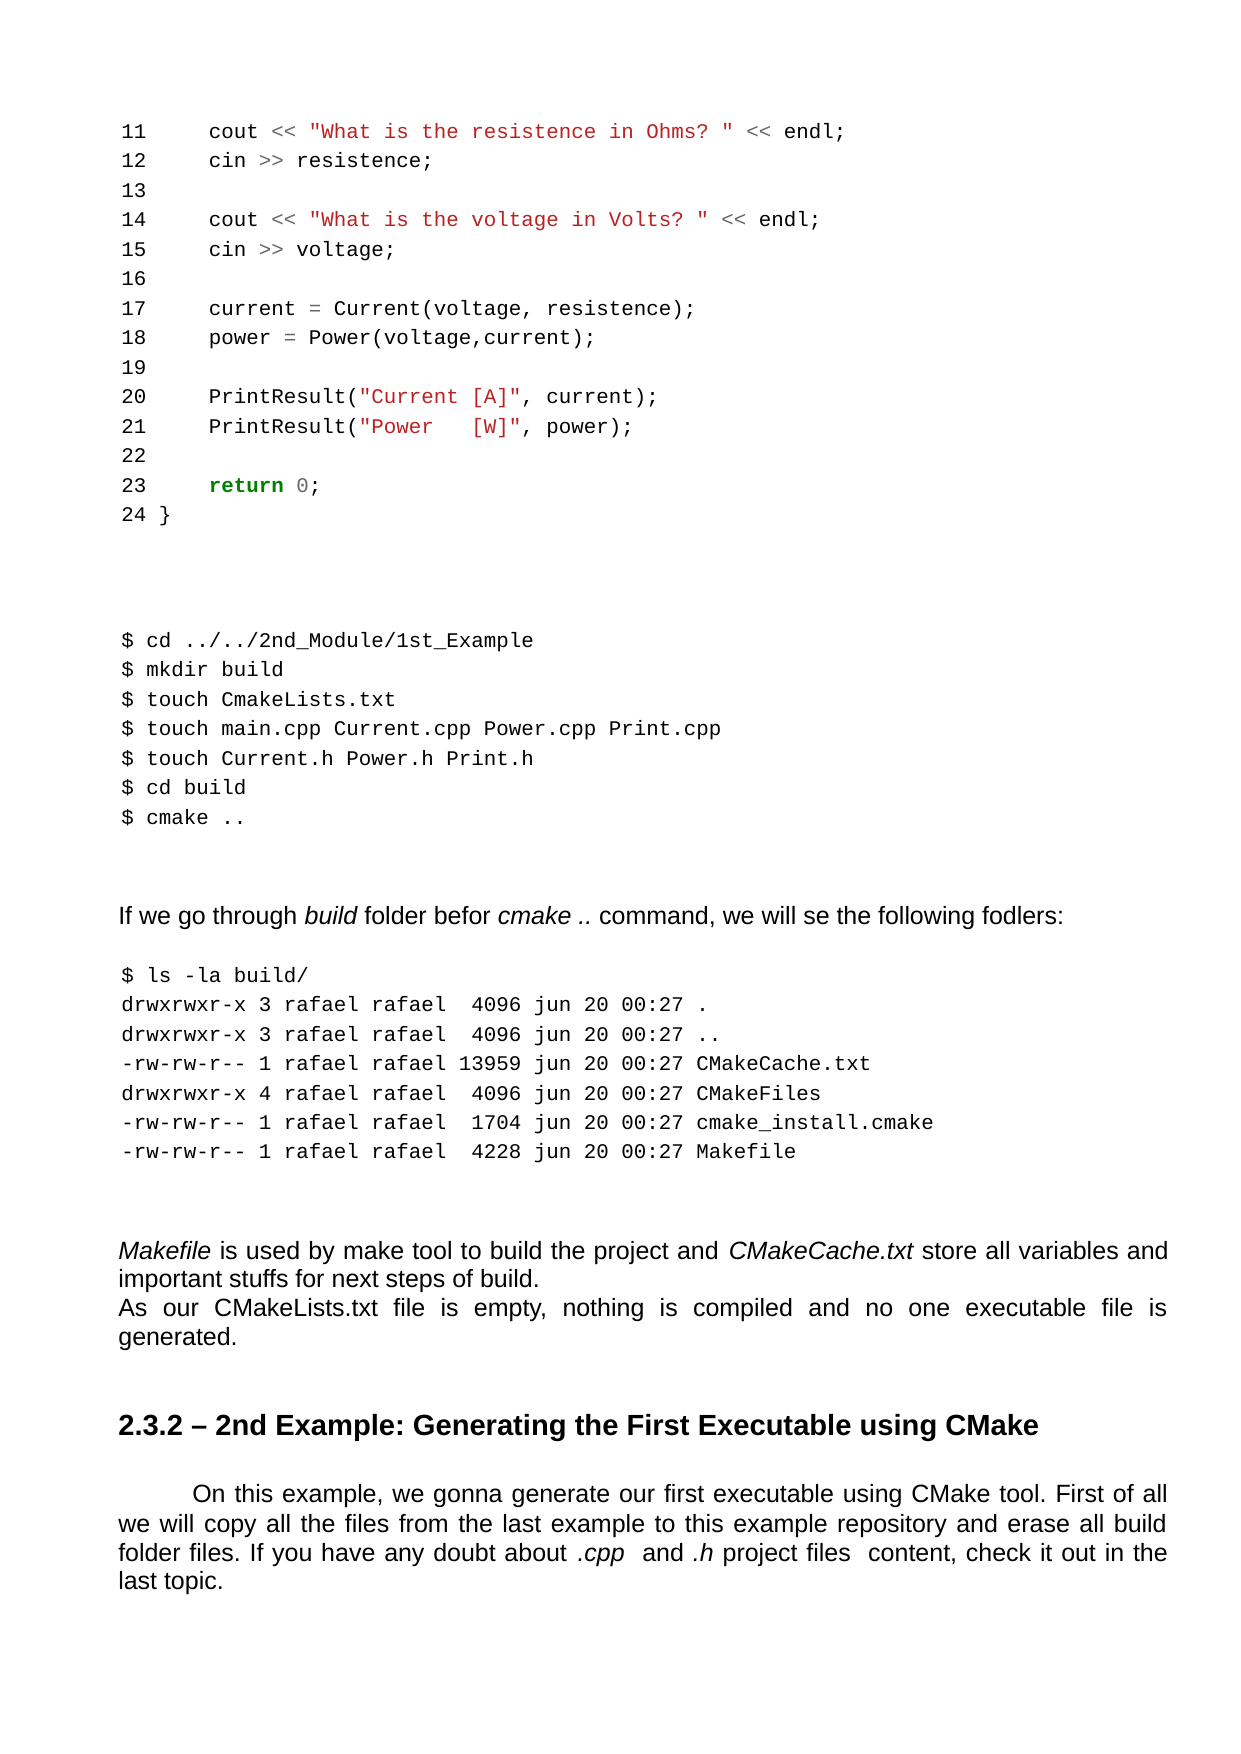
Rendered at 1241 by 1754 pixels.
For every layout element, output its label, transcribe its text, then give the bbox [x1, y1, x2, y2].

text Makefile is used by make tool to build the project and CMakeCache.txt store all variables and important stuffs for next steps of build. [118, 1236, 1169, 1293]
text On this example, we gonna generate our first executable using CMake tool. First of all we will copy all the files from the last example to this example repository and erase all build folder files. If you have any doubt about .cpp and .h project files content, check it out in the last topic. [118, 1475, 1169, 1595]
text As our CMakeLists.txt file is empty, nothing is compiled and no one executable file is generated. [118, 1293, 1169, 1351]
text If we go through build folder befor cmake .. command, we will se the following fodlers: [118, 901, 1169, 930]
table_header $ cd ../../2nd_Module/1st_Example $ mkdir build $ touch CmakeLists.txt $ touch main.cpp Current.cpp Power.cpp Print.cpp $ touch Current.h Power.h Print.h $ cd build $ cmake .. [118, 624, 1169, 872]
table_header 11 12 13 14 15 16 17 18 19 20 21 22 23 24 [118, 118, 156, 566]
table_header $ ls -la build/ drwxrwxr-x 3 rafael rafael 4096 jun 20 00:27 . drwxrwxr-x 3 rafael rafael 4096 jun 20 00:27 .. -rw-rw-r-- 1 rafael rafael 13959 jun 20 00:27 CMakeCache.txt drwxrwxr-x 4 rafael rafael 4096 jun 20 00:27 CMakeFiles -rw-rw-r-- 1 rafael rafael 1704 jun 20 00:27 cmake_install.cmake -rw-rw-r-- 1 rafael rafael 4228 jun 20 00:27 Makefile [118, 959, 1169, 1207]
text 2.3.2 – 2nd Example: Generating the First Executable using CMake [118, 1408, 1169, 1442]
table_header cout << "What is the resistence in Ohms? " << endl; cin >> resistence; cout << "What is the voltage in Volts? " << endl; cin >> voltage; current = Current(voltage, resistence); power = Power(voltage,current); PrintResult("Current [A]", current); PrintResult("Power [W]", power); return 0; } [156, 118, 1169, 566]
